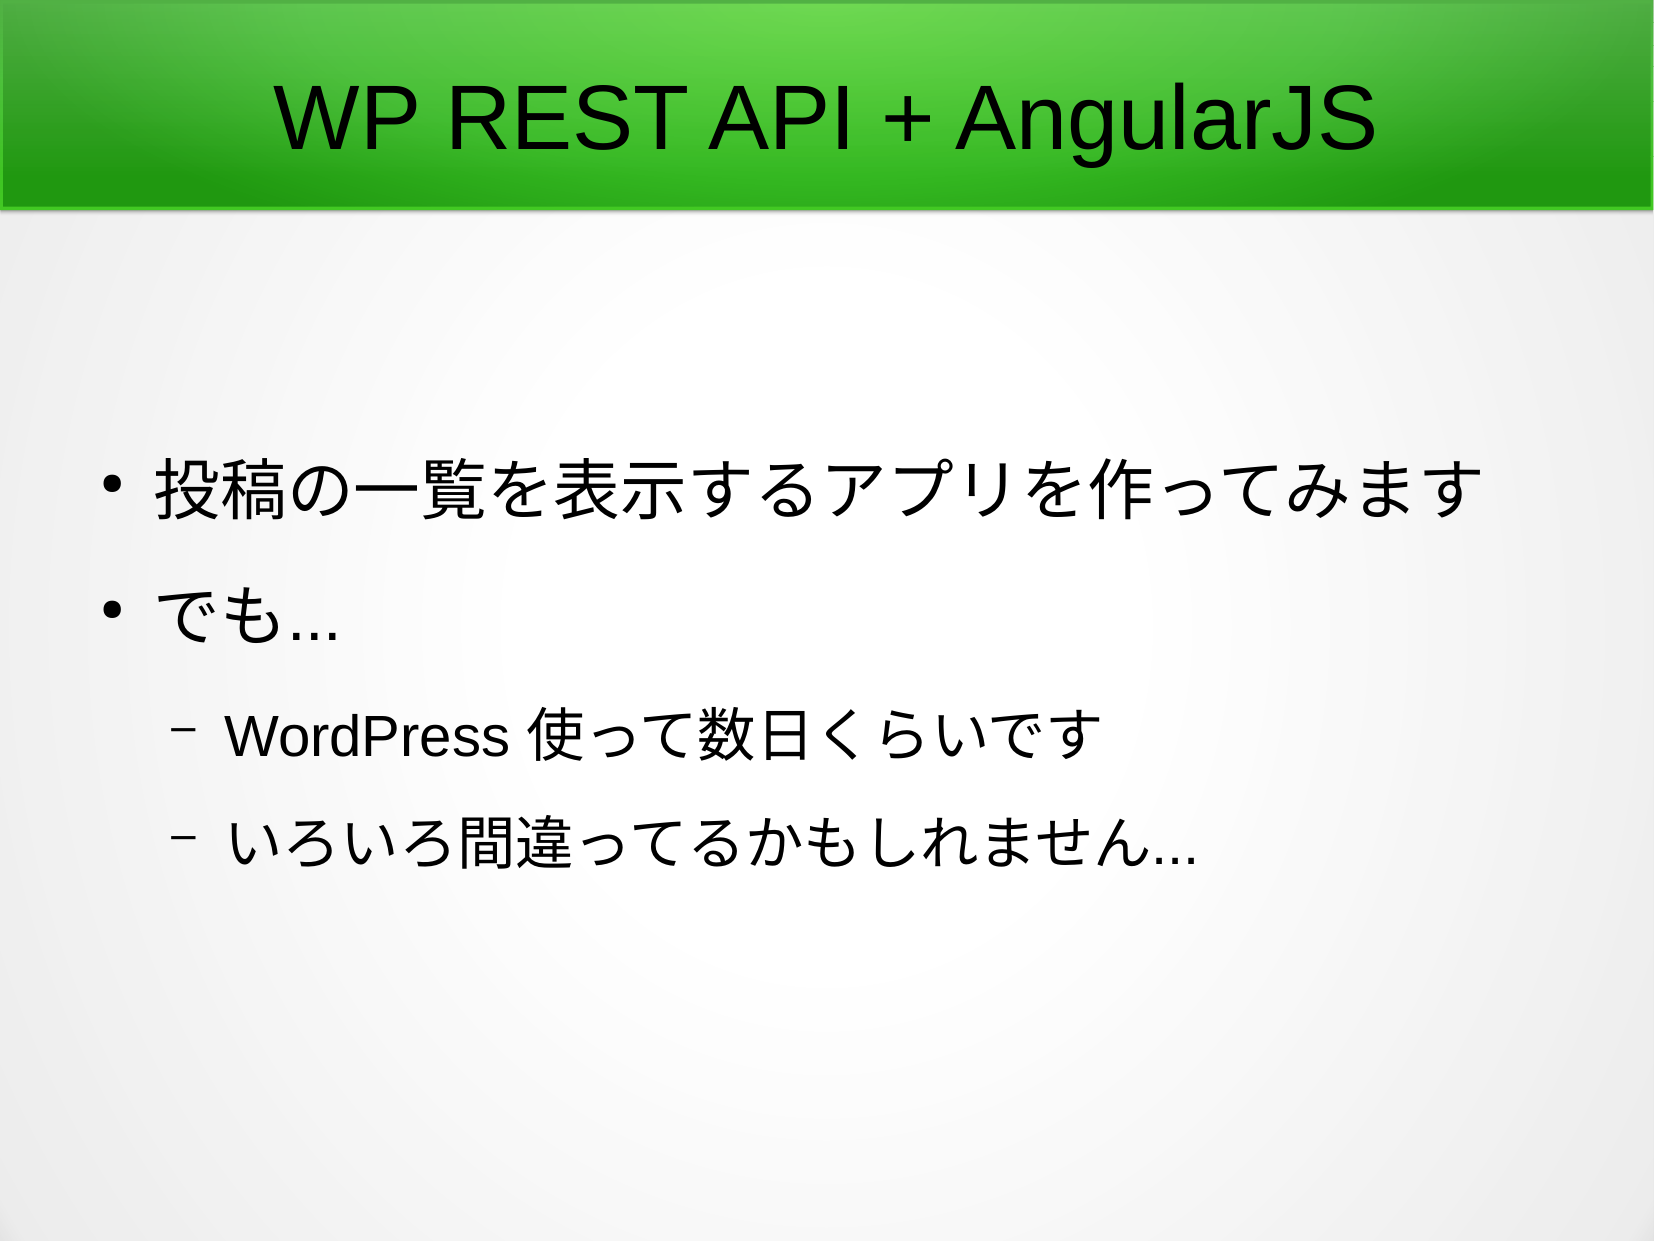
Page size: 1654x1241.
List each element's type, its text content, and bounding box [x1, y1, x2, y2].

title WP REST API + AngularJS [82, 47, 1571, 189]
list 投稿の一覧を表示するアプリを作ってみます でも... WordPress 使って数日くらいです いろいろ間違ってるかもしれません... [82, 299, 1571, 1019]
